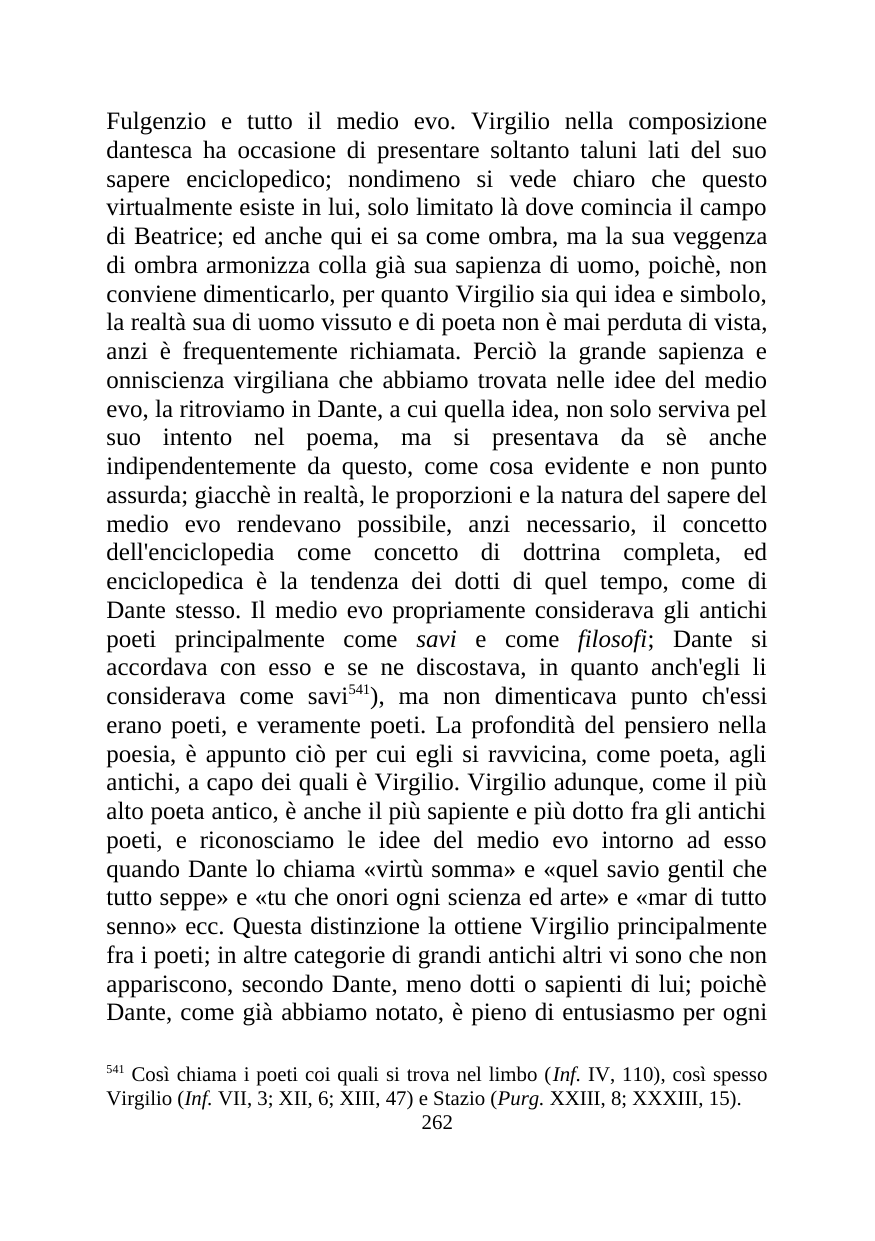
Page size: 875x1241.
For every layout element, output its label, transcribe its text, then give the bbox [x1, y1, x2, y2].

text Fulgenzio e tutto il medio evo. Virgilio nella composizione dantesca ha occasione di presentare soltanto taluni lati del suo sapere enciclopedico; nondimeno si vede chiaro che questo virtualmente esiste in lui, solo limitato là dove comincia il campo di Beatrice; ed anche qui ei sa come ombra, ma la sua veggenza di ombra armonizza colla già sua sapienza di uomo, poichè, non conviene dimenticarlo, per quanto Virgilio sia qui idea e simbolo, la realtà sua di uomo vissuto e di poeta non è mai perduta di vista, anzi è frequentemente richiamata. Perciò la grande sapienza e onniscienza virgiliana che abbiamo trovata nelle idee del medio evo, la ritroviamo in Dante, a cui quella idea, non solo serviva pel suo intento nel poema, ma si presentava da sè anche indipendentemente da questo, come cosa evidente e non punto assurda; giacchè in realtà, le proporzioni e la natura del sapere del medio evo rendevano possibile, anzi necessario, il concetto dell'enciclopedia come concetto di dottrina completa, ed enciclopedica è la tendenza dei dotti di quel tempo, come di Dante stesso. Il medio evo propriamente considerava gli antichi poeti principalmente come savi e come filosofi; Dante si accordava con esso e se ne discostava, in quanto anch'egli li considerava come savi), ma non dimenticava punto ch'essi erano poeti, e veramente poeti. La profondità del pensiero nella poesia, è appunto ciò per cui egli si ravvicina, come poeta, agli antichi, a capo dei quali è Virgilio. Virgilio adunque, come il più alto poeta antico, è anche il più sapiente e più dotto fra gli antichi poeti, e riconosciamo le idee del medio evo intorno ad esso quando Dante lo chiama «virtù somma» e «quel savio gentil che tutto seppe» e «tu che onori ogni scienza ed arte» e «mar di tutto senno» ecc. Questa distinzione la ottiene Virgilio principalmente fra i poeti; in altre categorie di grandi antichi altri vi sono che non appariscono, secondo Dante, meno dotti o sapienti di lui; poichè Dante, come già abbiamo notato, è pieno di entusiasmo per ogni [106, 106, 768, 1026]
text Così chiama i poeti coi quali si trova nel limbo (Inf. IV, 110), così spesso Virgilio (Inf. VII, 3; XII, 6; XIII, 47) e Stazio (Purg. XXIII, 8; XXXIII, 15). [106, 1062, 768, 1110]
